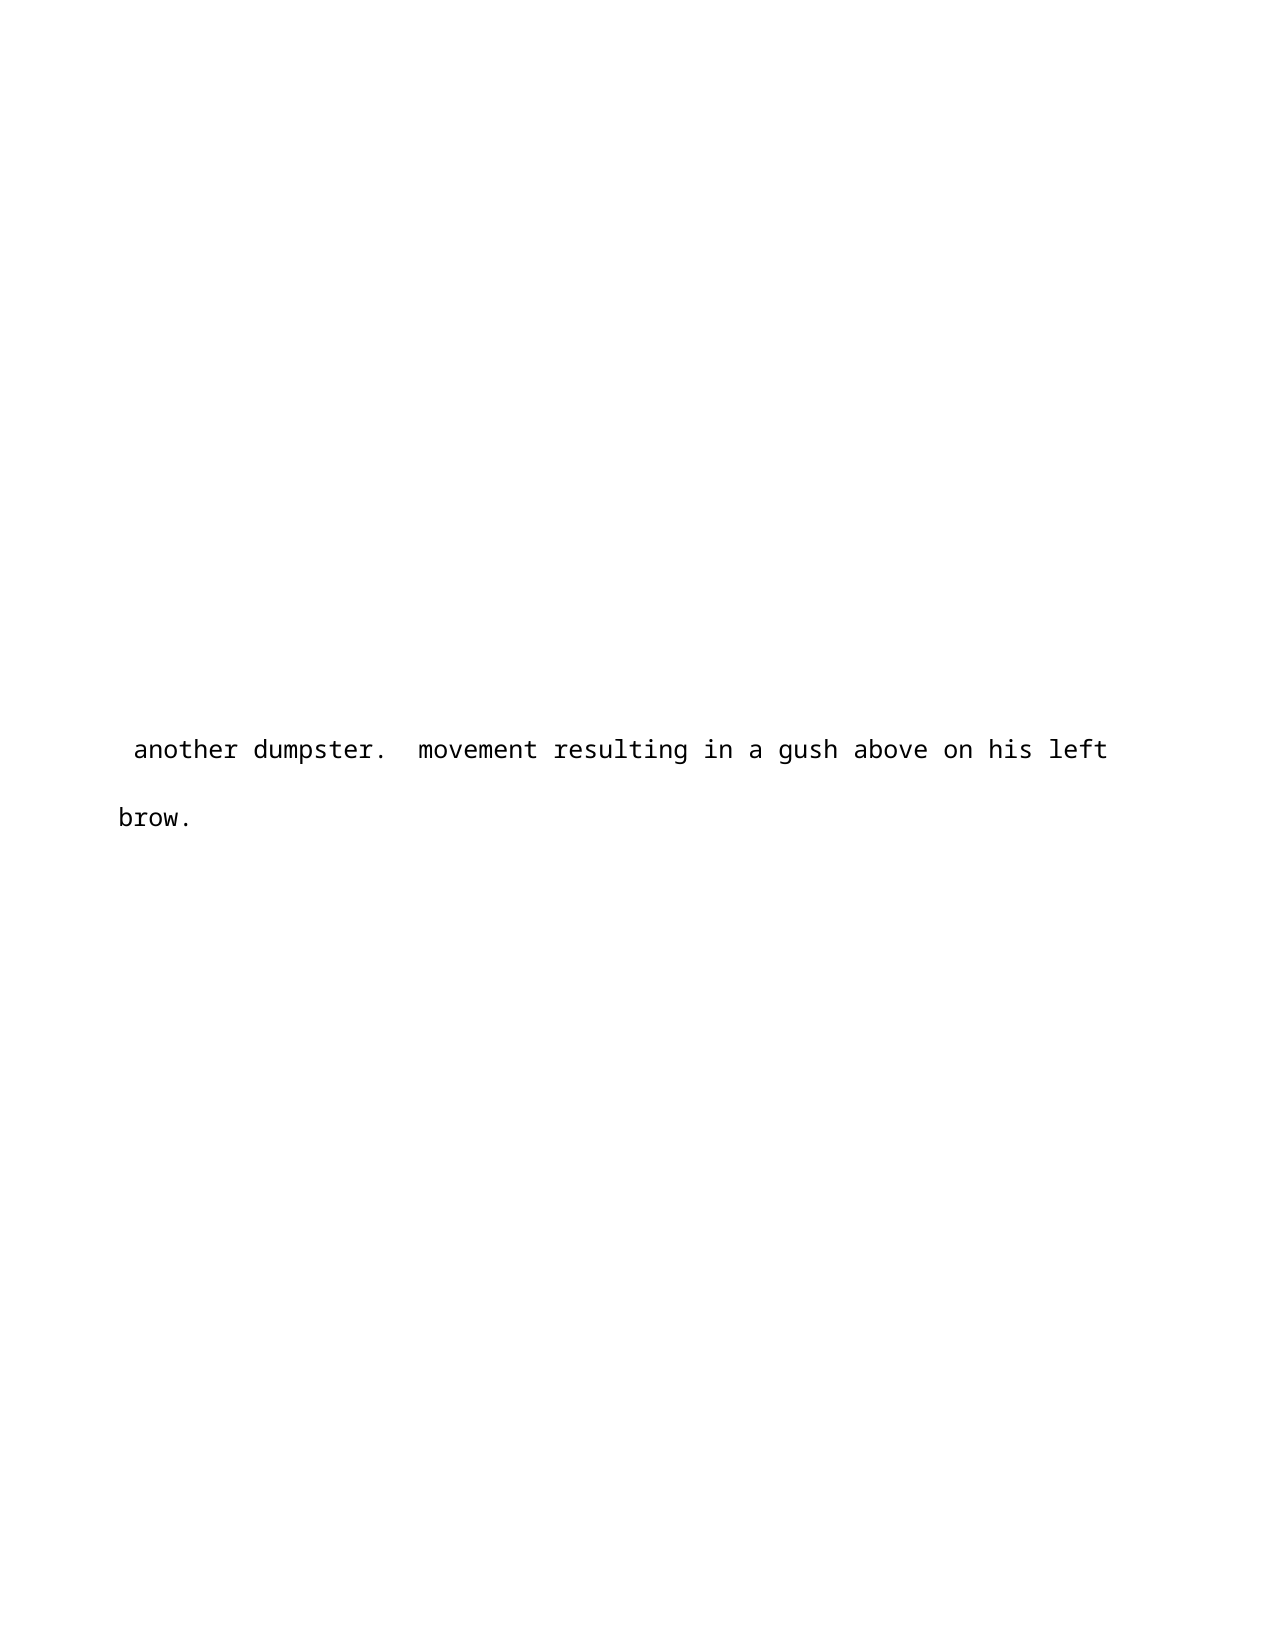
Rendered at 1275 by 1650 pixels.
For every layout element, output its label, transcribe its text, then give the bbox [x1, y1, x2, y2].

text another dumpster. movement resulting in a gush above on his left brow. [118, 731, 1157, 833]
